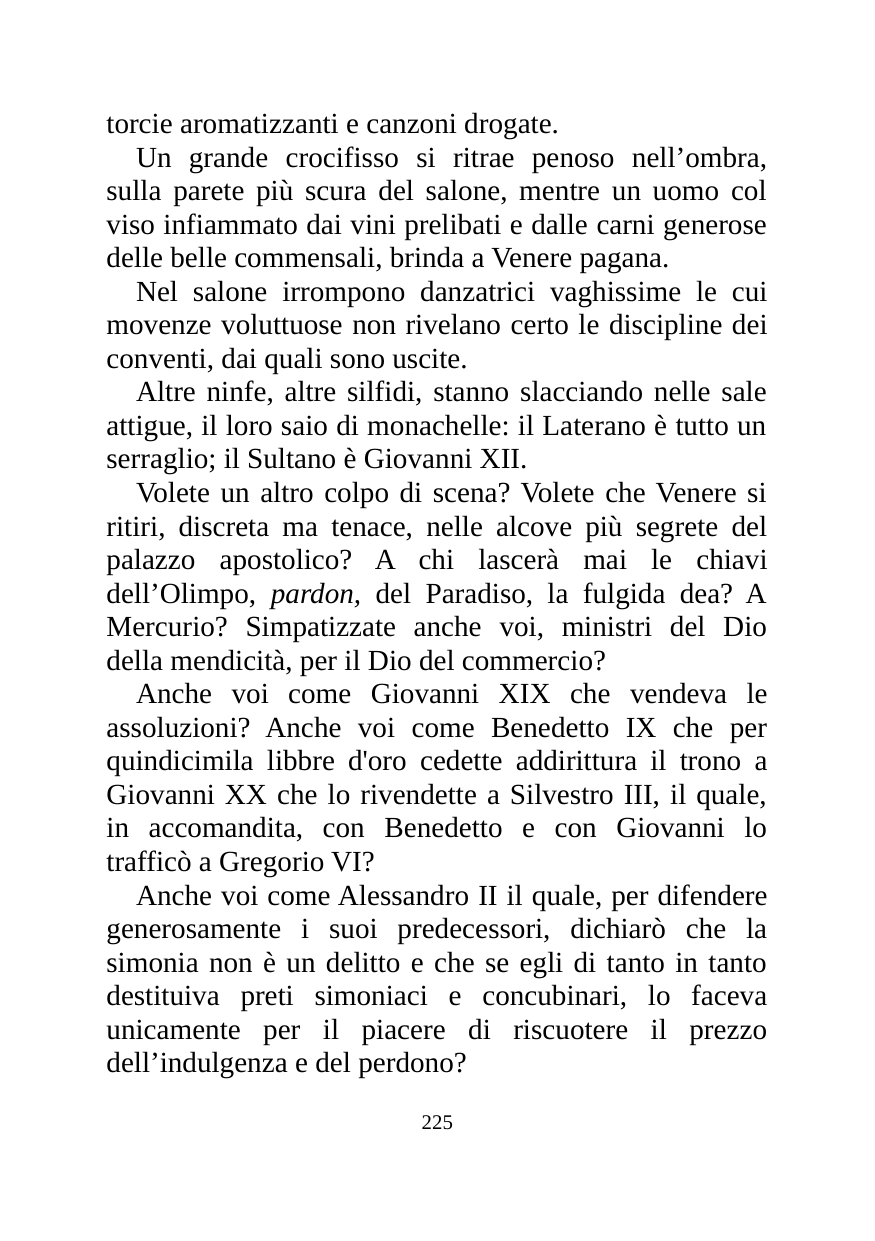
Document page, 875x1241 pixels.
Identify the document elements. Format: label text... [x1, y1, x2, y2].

text Un grande crocifisso si ritrae penoso nell’ombra, sulla parete più scura del salone, mentre un uomo col viso infiammato dai vini prelibati e dalle carni generose delle belle commensali, brinda a Venere pagana. [106, 140, 768, 274]
text torcie aromatizzanti e canzoni drogate. [106, 106, 768, 140]
text Anche voi come Alessandro II il quale, per difendere generosamente i suoi predecessori, dichiarò che la simonia non è un delitto e che se egli di tanto in tanto destituiva preti simoniaci e concubinari, lo faceva unicamente per il piacere di riscuotere il prezzo dell’indulgenza e del perdono? [106, 878, 768, 1079]
text Altre ninfe, altre silfidi, stanno slacciando nelle sale attigue, il loro saio di monachelle: il Laterano è tutto un serraglio; il Sultano è Giovanni XII. [106, 374, 768, 475]
text Volete un altro colpo di scena? Volete che Venere si ritiri, discreta ma tenace, nelle alcove più segrete del palazzo apostolico? A chi lascerà mai le chiavi dell’Olimpo, pardon, del Paradiso, la fulgida dea? A Mercurio? Simpatizzate anche voi, ministri del Dio della mendicità, per il Dio del commercio? [106, 475, 768, 676]
text Anche voi come Giovanni XIX che vendeva le assoluzioni? Anche voi come Benedetto IX che per quindicimila libbre d'oro cedette addirittura il trono a Giovanni XX che lo rivendette a Silvestro III, il quale, in accomandita, con Benedetto e con Giovanni lo trafficò a Gregorio VI? [106, 676, 768, 878]
text Nel salone irrompono danzatrici vaghissime le cui movenze voluttuose non rivelano certo le discipline dei conventi, dai quali sono uscite. [106, 274, 768, 374]
